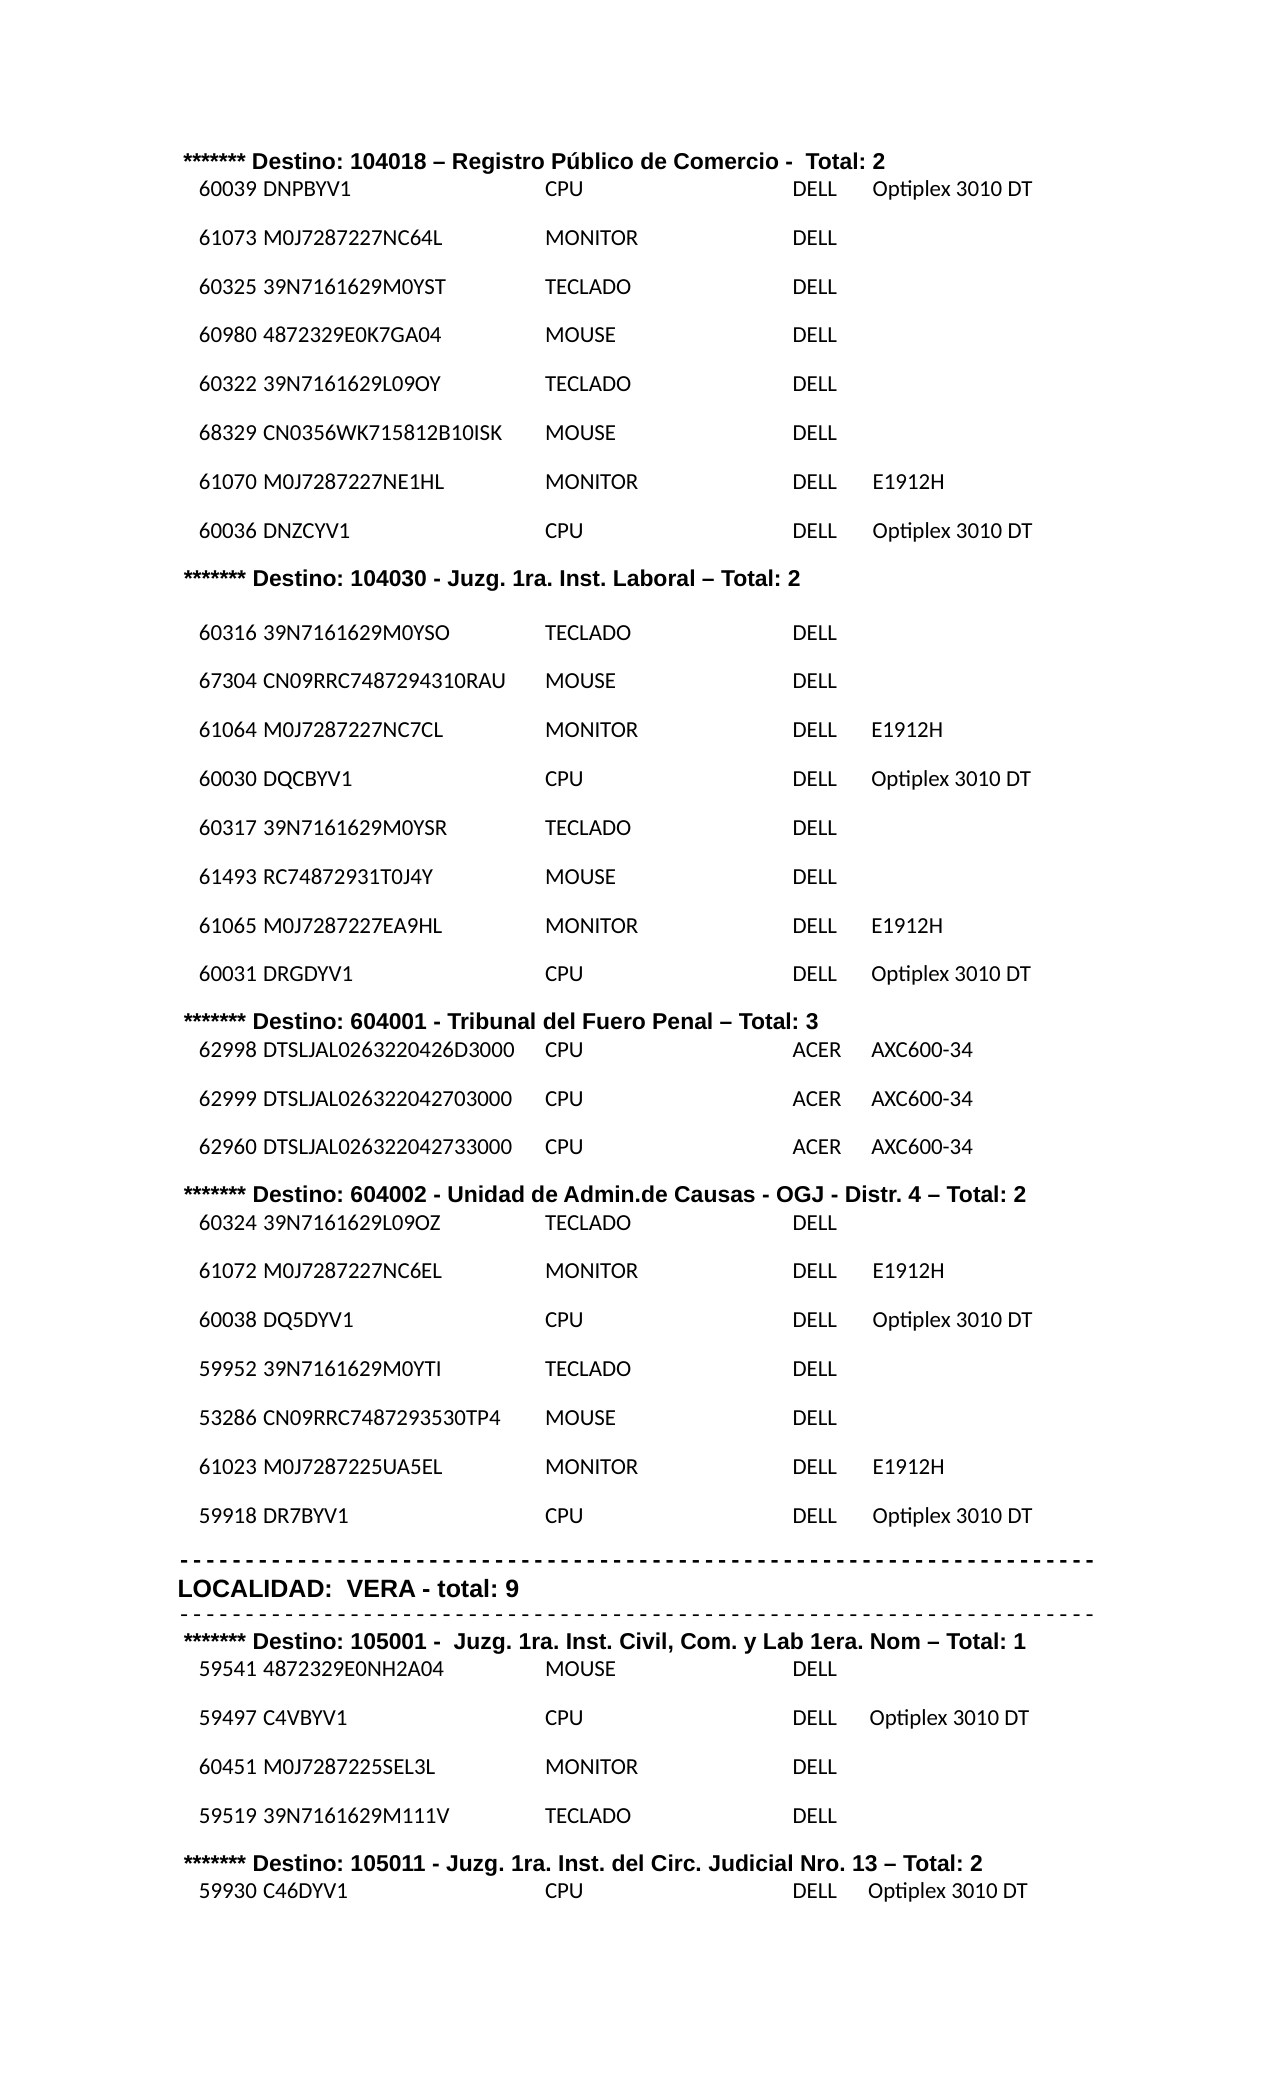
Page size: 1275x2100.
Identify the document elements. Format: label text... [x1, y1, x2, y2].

table_cell DELL [789, 715, 868, 764]
table_cell 39N7161629M0YSR [260, 813, 542, 862]
table_cell TECLADO [542, 813, 789, 862]
table_header 39N7161629L09OZ [260, 1208, 542, 1257]
table_header Optiplex 3010 DT [869, 174, 1275, 223]
table_cell M0J7287227NC7CL [260, 715, 542, 764]
table_cell 62999 [174, 1084, 260, 1132]
table_cell 59519 [174, 1801, 260, 1850]
table_cell 62960 [174, 1133, 260, 1181]
table_cell 61072 [174, 1257, 260, 1305]
table_cell [869, 321, 1275, 369]
table_cell CPU [542, 1703, 789, 1752]
table_header 59541 [174, 1654, 260, 1703]
table_cell DELL [789, 321, 869, 369]
table_cell M0J7287225SEL3L [260, 1752, 542, 1801]
table_cell DR7BYV1 [260, 1501, 542, 1550]
table_cell DQ5DYV1 [260, 1305, 542, 1354]
table_cell 60030 [174, 764, 260, 813]
table_header Optiplex 3010 DT [865, 1876, 1275, 1925]
table_cell [866, 1752, 1275, 1801]
table_cell DELL [789, 467, 869, 516]
table_cell CPU [542, 960, 789, 1008]
table_cell Optiplex 3010 DT [868, 764, 1275, 813]
table_header TECLADO [542, 1208, 789, 1257]
table_cell MONITOR [542, 715, 789, 764]
table_header [868, 618, 1275, 666]
table_cell CPU [542, 764, 789, 813]
table_cell MOUSE [542, 418, 789, 467]
table_header 4872329E0NH2A04 [260, 1654, 542, 1703]
table_cell 39N7161629L09OY [260, 370, 542, 418]
table_cell DELL [789, 516, 869, 565]
table_cell 39N7161629M0YST [260, 272, 542, 321]
table_cell DELL [789, 1403, 869, 1452]
table_header C46DYV1 [260, 1876, 542, 1925]
table_header DELL [789, 174, 869, 223]
table_cell ACER [789, 1084, 868, 1132]
table_cell 68329 [174, 418, 260, 467]
table_cell CPU [542, 1084, 789, 1132]
table_cell M0J7287227NC6EL [260, 1257, 542, 1305]
table_cell 60036 [174, 516, 260, 565]
table_header DNPBYV1 [260, 174, 542, 223]
table_cell AXC600-34 [868, 1084, 1275, 1132]
table_cell TECLADO [542, 370, 789, 418]
table_cell E1912H [869, 1257, 1275, 1305]
table_cell E1912H [869, 467, 1275, 516]
table_cell Optiplex 3010 DT [868, 960, 1275, 1008]
table_cell DELL [789, 1257, 869, 1305]
table_cell MOUSE [542, 321, 789, 369]
subtitle ---------------------------------------------------------------------- [177, 1550, 1225, 1574]
table_cell 60325 [174, 272, 260, 321]
table_cell DELL [789, 1354, 869, 1403]
table_cell DELL [789, 1752, 866, 1801]
table_cell M0J7287225UA5EL [260, 1452, 542, 1501]
table_header AXC600-34 [868, 1035, 1275, 1084]
table_cell 61023 [174, 1452, 260, 1501]
table_cell CPU [542, 1501, 789, 1550]
table_cell C4VBYV1 [260, 1703, 542, 1752]
table_cell TECLADO [542, 272, 789, 321]
table_header [866, 1654, 1275, 1703]
table_cell DELL [789, 1305, 869, 1354]
table_cell 39N7161629M0YTI [260, 1354, 542, 1403]
subtitle ******* Destino: 604001 - Tribunal del Fuero Penal – Total: 3 [177, 1008, 1225, 1035]
table_cell Optiplex 3010 DT [869, 516, 1275, 565]
table_cell DQCBYV1 [260, 764, 542, 813]
table_cell MONITOR [542, 1752, 789, 1801]
table_cell DELL [789, 1501, 869, 1550]
table_cell DELL [789, 1452, 869, 1501]
table_cell DRGDYV1 [260, 960, 542, 1008]
table_cell 60317 [174, 813, 260, 862]
subtitle ---------------------------------------------------------------------- [177, 1603, 1231, 1628]
table_header 60039 [174, 174, 260, 223]
table_header DELL [789, 1654, 866, 1703]
table_header MOUSE [542, 1654, 789, 1703]
subtitle ******* Destino: 104030 - Juzg. 1ra. Inst. Laboral – Total: 2 [177, 565, 1225, 591]
table_cell M0J7287227EA9HL [260, 911, 542, 959]
table_cell [869, 223, 1275, 272]
table_header DELL [789, 1876, 865, 1925]
table_cell [868, 862, 1275, 911]
table_cell 61070 [174, 467, 260, 516]
table_cell 60031 [174, 960, 260, 1008]
table_cell CPU [542, 1305, 789, 1354]
table_cell 61493 [174, 862, 260, 911]
table_cell [866, 1801, 1275, 1850]
table_cell TECLADO [542, 1354, 789, 1403]
table_cell E1912H [868, 911, 1275, 959]
table_cell CN09RRC7487294310RAU [260, 666, 542, 715]
table_cell 67304 [174, 666, 260, 715]
table_cell TECLADO [542, 1801, 789, 1850]
table_header 60324 [174, 1208, 260, 1257]
table_cell DELL [789, 223, 869, 272]
table_cell 61073 [174, 223, 260, 272]
table_cell ACER [789, 1133, 868, 1181]
table_cell [869, 1403, 1275, 1452]
table_cell DELL [789, 813, 868, 862]
table_header CPU [542, 174, 789, 223]
table_header [869, 1208, 1275, 1257]
table_cell MONITOR [542, 1452, 789, 1501]
table_cell DNZCYV1 [260, 516, 542, 565]
table_cell CPU [542, 516, 789, 565]
table_cell DELL [789, 862, 868, 911]
table_cell 61064 [174, 715, 260, 764]
table_cell DELL [789, 764, 868, 813]
table_cell DELL [789, 1801, 866, 1850]
table_cell 4872329E0K7GA04 [260, 321, 542, 369]
table_cell 60451 [174, 1752, 260, 1801]
table_cell 59952 [174, 1354, 260, 1403]
table_cell DTSLJAL026322042703000 [260, 1084, 542, 1132]
table_cell [869, 272, 1275, 321]
table_cell 60038 [174, 1305, 260, 1354]
table_header 62998 [174, 1035, 260, 1084]
table_cell Optiplex 3010 DT [869, 1501, 1275, 1550]
table_cell 59918 [174, 1501, 260, 1550]
table_header 39N7161629M0YSO [260, 618, 542, 666]
table_cell CN09RRC7487293530TP4 [260, 1403, 542, 1452]
table_cell 39N7161629M111V [260, 1801, 542, 1850]
table_cell DELL [789, 911, 868, 959]
table_cell MONITOR [542, 223, 789, 272]
table_cell DELL [789, 272, 869, 321]
table_cell [869, 1354, 1275, 1403]
table_cell DELL [789, 370, 869, 418]
table_header ACER [789, 1035, 868, 1084]
table_cell AXC600-34 [868, 1133, 1275, 1181]
table_cell DELL [789, 1703, 866, 1752]
subtitle ******* Destino: 104018 – Registro Público de Comercio - Total: 2 [177, 148, 1225, 174]
table_header TECLADO [542, 618, 789, 666]
table_header CPU [542, 1035, 789, 1084]
table_header DELL [789, 1208, 869, 1257]
table_cell DELL [789, 666, 868, 715]
table_cell M0J7287227NE1HL [260, 467, 542, 516]
table_cell [868, 813, 1275, 862]
table_cell [869, 370, 1275, 418]
subtitle LOCALIDAD: VERA - total: 9 [177, 1574, 1098, 1603]
table_cell E1912H [869, 1452, 1275, 1501]
table_cell E1912H [868, 715, 1275, 764]
table_cell 61065 [174, 911, 260, 959]
table_cell Optiplex 3010 DT [866, 1703, 1275, 1752]
table_cell [869, 418, 1275, 467]
table_cell Optiplex 3010 DT [869, 1305, 1275, 1354]
subtitle ******* Destino: 105001 - Juzg. 1ra. Inst. Civil, Com. y Lab 1era. Nom – Total: 1 [177, 1628, 1225, 1654]
table_cell 60980 [174, 321, 260, 369]
table_cell CN0356WK715812B10ISK [260, 418, 542, 467]
table_cell RC74872931T0J4Y [260, 862, 542, 911]
table_cell 53286 [174, 1403, 260, 1452]
table_cell CPU [542, 1133, 789, 1181]
table_header 59930 [174, 1876, 260, 1925]
table_cell DTSLJAL026322042733000 [260, 1133, 542, 1181]
subtitle ******* Destino: 604002 - Unidad de Admin.de Causas - OGJ - Distr. 4 – Total: 2 [177, 1181, 1225, 1208]
table_cell DELL [789, 960, 868, 1008]
table_header DELL [789, 618, 868, 666]
subtitle ******* Destino: 105011 - Juzg. 1ra. Inst. del Circ. Judicial Nro. 13 – Total: 2 [177, 1850, 1225, 1876]
table_cell MOUSE [542, 666, 789, 715]
table_cell 60322 [174, 370, 260, 418]
table_header 60316 [174, 618, 260, 666]
table_cell M0J7287227NC64L [260, 223, 542, 272]
table_header DTSLJAL0263220426D3000 [260, 1035, 542, 1084]
table_cell MONITOR [542, 911, 789, 959]
table_cell MOUSE [542, 1403, 789, 1452]
table_cell MONITOR [542, 1257, 789, 1305]
table_header CPU [542, 1876, 789, 1925]
table_cell 59497 [174, 1703, 260, 1752]
table_cell MONITOR [542, 467, 789, 516]
table_cell DELL [789, 418, 869, 467]
table_cell [868, 666, 1275, 715]
table_cell MOUSE [542, 862, 789, 911]
